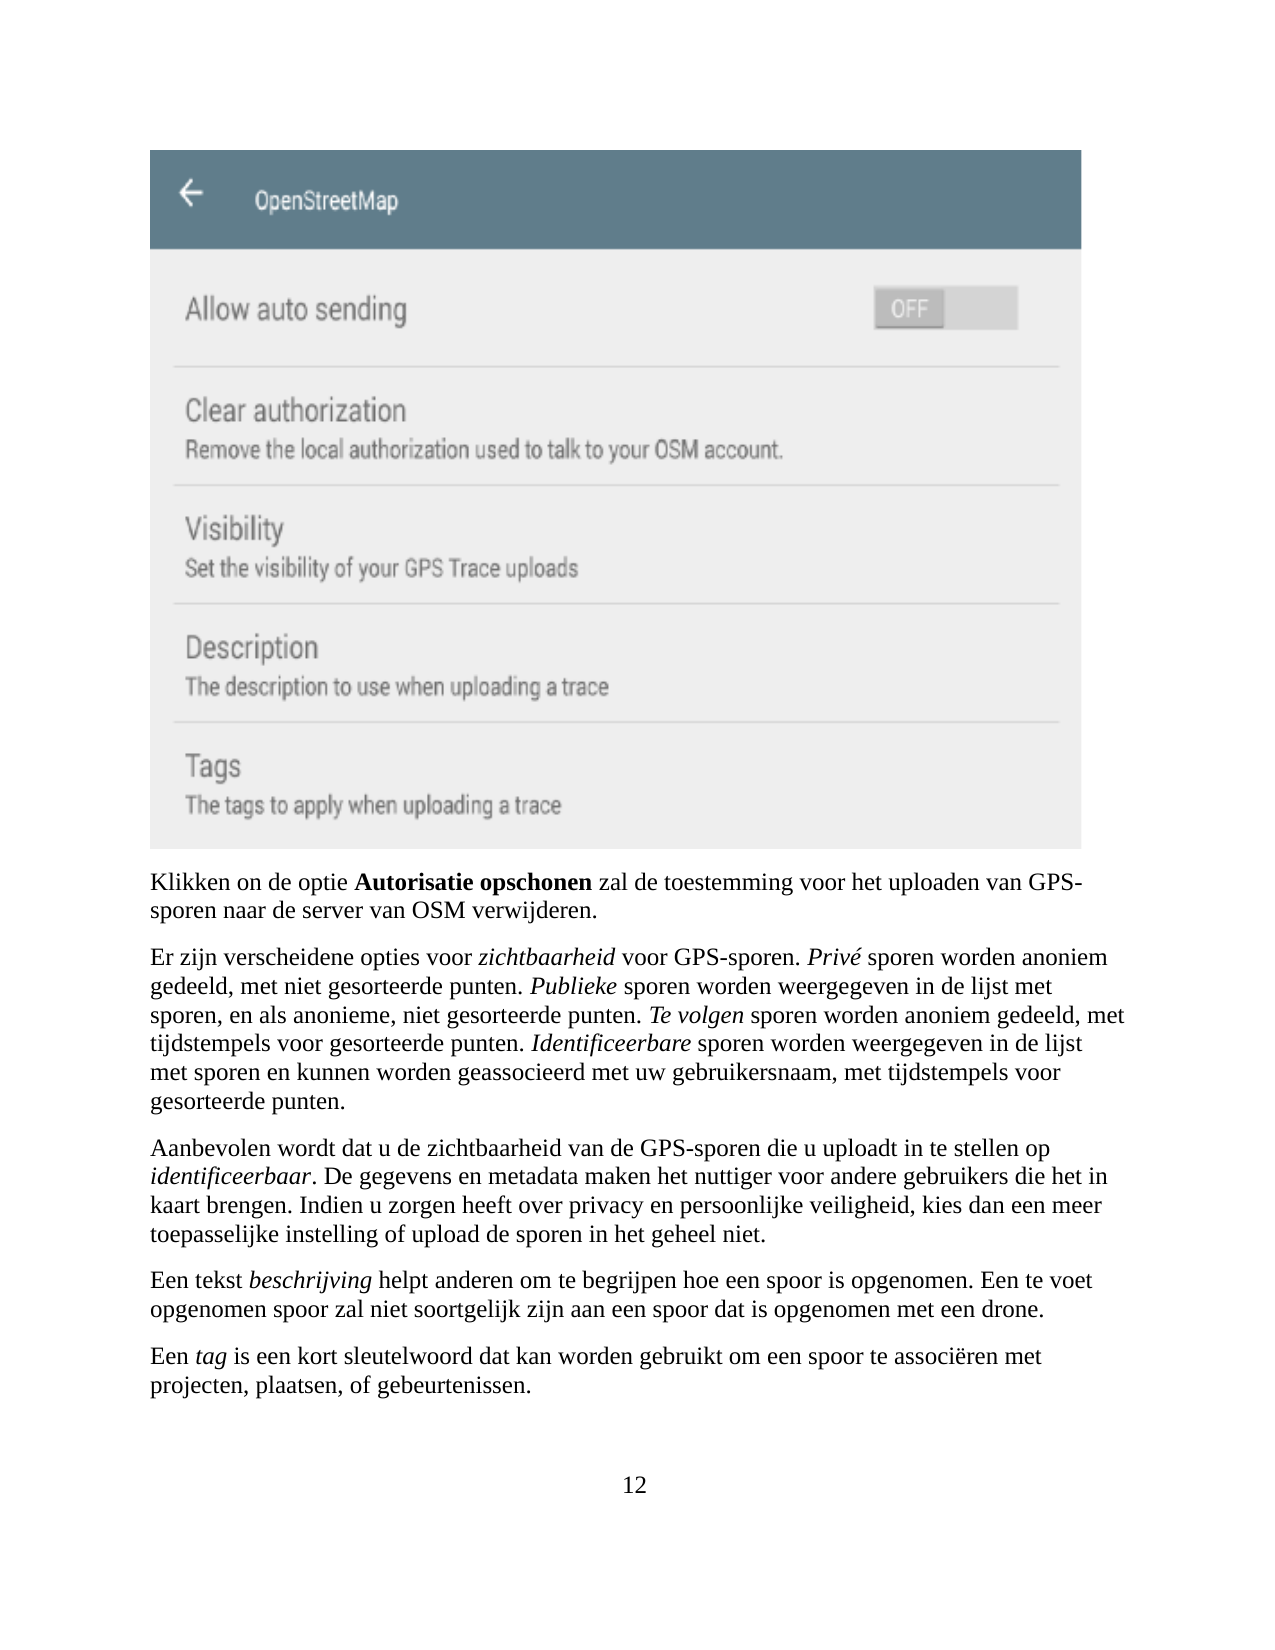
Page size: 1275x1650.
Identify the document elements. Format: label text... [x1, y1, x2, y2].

text Klikken on de optie Autorisatie opschonen zal de toestemming voor het uploaden van GPS-sporen naar de server van OSM verwijderen. [150, 867, 1125, 924]
text Een tag is een kort sleutelwoord dat kan worden gebruikt om een spoor te associëren met projecten, plaatsen, of gebeurtenissen. [150, 1341, 1125, 1398]
text Een tekst beschrijving helpt anderen om te begrijpen hoe een spoor is opgenomen. Een te voet opgenomen spoor zal niet soortgelijk zijn aan een spoor dat is opgenomen met een drone. [150, 1266, 1125, 1323]
picture [150, 150, 1082, 849]
text Er zijn verscheidene opties voor zichtbaarheid voor GPS-sporen. Privé sporen worden anoniem gedeeld, met niet gesorteerde punten. Publieke sporen worden weergegeven in de lijst met sporen, en als anonieme, niet gesorteerde punten. Te volgen sporen worden anoniem gedeeld, met tijdstempels voor gesorteerde punten. Identificeerbare sporen worden weergegeven in de lijst met sporen en kunnen worden geassocieerd met uw gebruikersnaam, met tijdstempels voor gesorteerde punten. [150, 942, 1125, 1115]
text Aanbevolen wordt dat u de zichtbaarheid van de GPS-sporen die u uploadt in te stellen op identificeerbaar. De gegevens en metadata maken het nuttiger voor andere gebruikers die het in kaart brengen. Indien u zorgen heeft over privacy en persoonlijke veiligheid, kies dan een meer toepasselijke instelling of upload de sporen in het geheel niet. [150, 1133, 1125, 1248]
